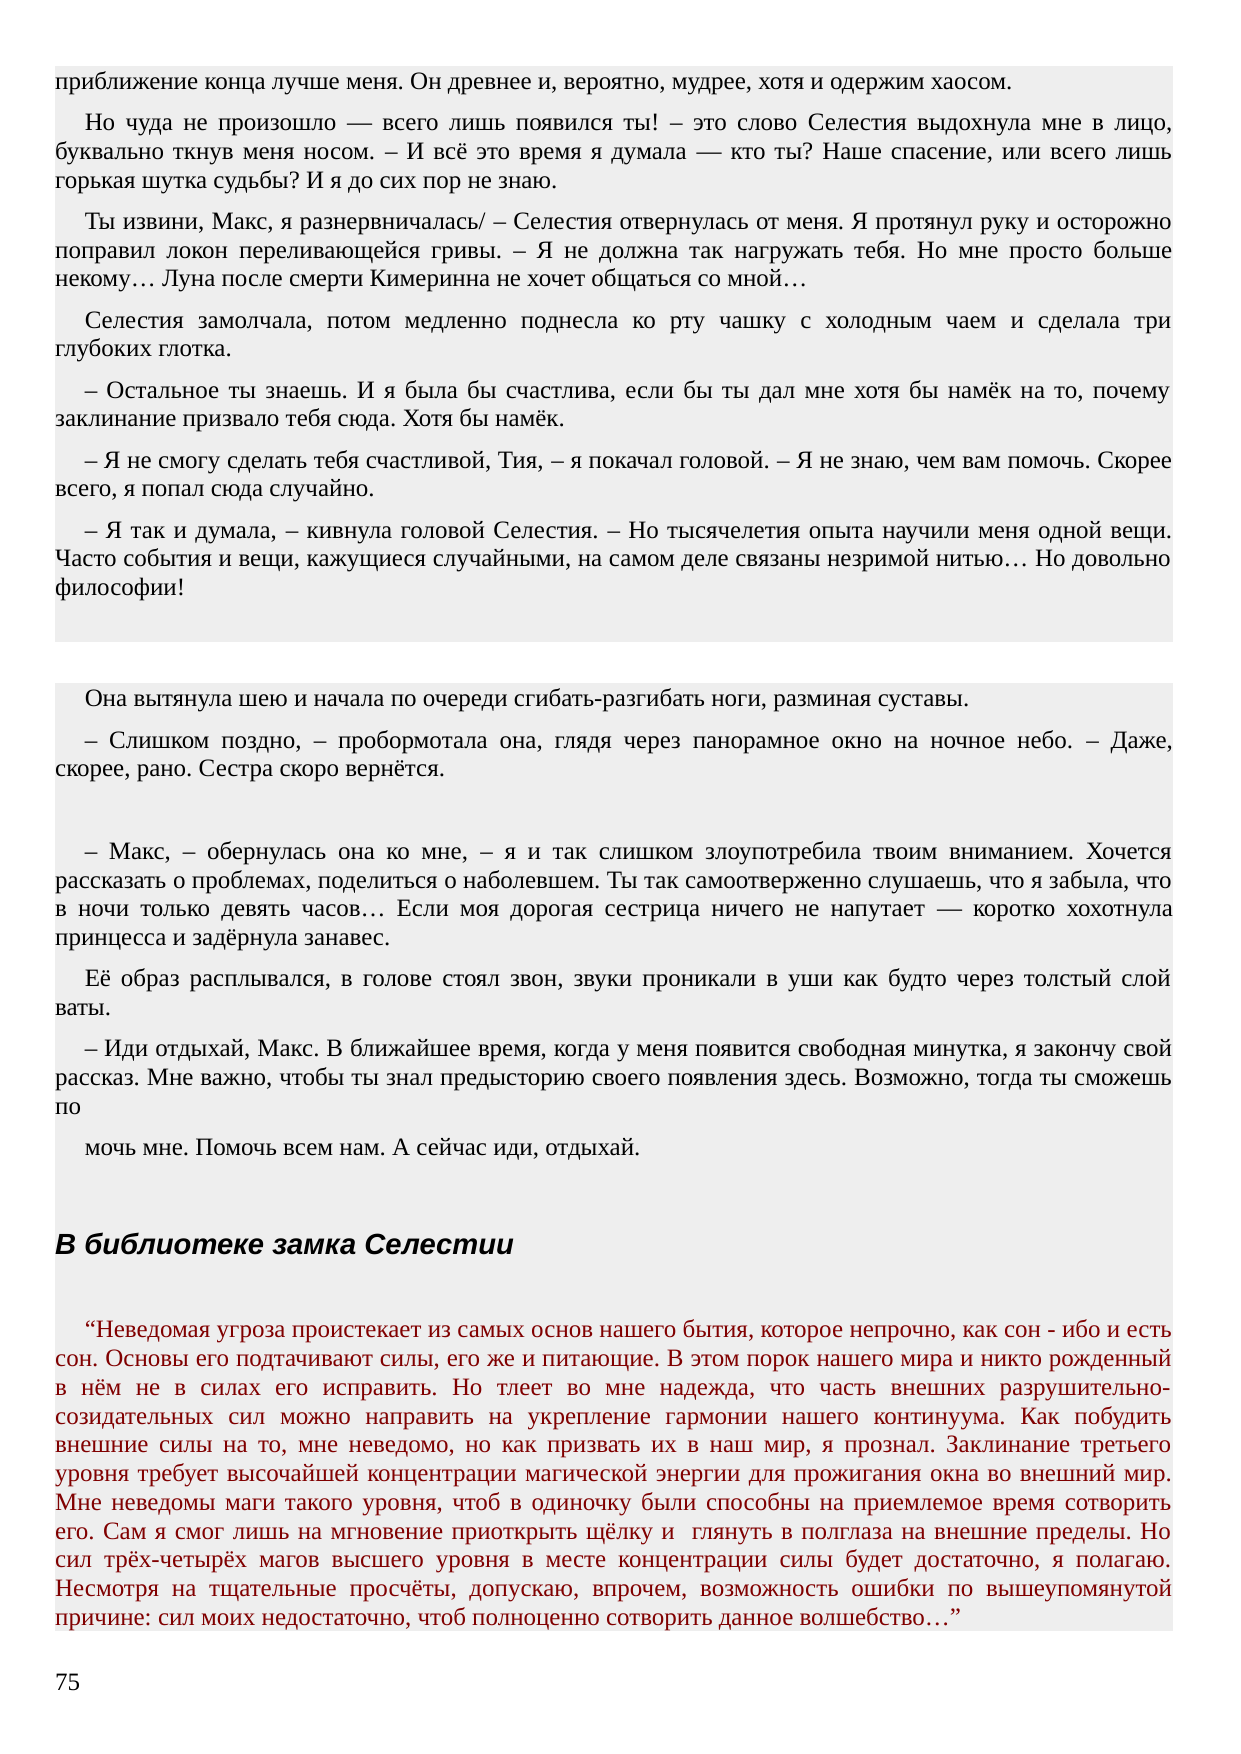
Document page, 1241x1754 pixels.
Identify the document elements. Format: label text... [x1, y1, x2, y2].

text Но чуда не произошло — всего лишь появился ты! – это слово Селестия выдохнула мне в лицо, буквально ткнув меня носом. – И всё это время я думала — кто ты? Наше спасение, или всего лишь горькая шутка судьбы? И я до сих пор не знаю. [55, 107, 1173, 193]
text Её образ расплывался, в голове стоял звон, звуки проникали в уши как будто через толстый слой ваты. [55, 963, 1173, 1021]
text – Я не смогу сделать тебя счастливой, Тия, – я покачал головой. – Я не знаю, чем вам помочь. Скорее всего, я попал сюда случайно. [55, 445, 1173, 502]
subtitle В библиотеке замка Селестии [55, 1227, 1173, 1261]
text – Иди отдыхай, Макс. В ближайшее время, когда у меня появится свободная минутка, я закончу свой рассказ. Мне важно, чтобы ты знал предысторию своего появления здесь. Возможно, тогда ты сможешь по [55, 1033, 1173, 1120]
text приближение конца лучше меня. Он древнее и, вероятно, мудрее, хотя и одержим хаосом. [55, 66, 1173, 95]
text – Макс, – обернулась она ко мне, – я и так слишком злоупотребила твоим вниманием. Хочется рассказать о проблемах, поделиться о наболевшем. Ты так самоотверженно слушаешь, что я забыла, что в ночи только девять часов… Если моя дорогая сестрица ничего не напутает — коротко хохотнула принцесса и задёрнула занавес. [55, 836, 1173, 951]
text – Я так и думала, – кивнула головой Селестия. – Но тысячелетия опыта научили меня одной вещи. Часто события и вещи, кажущиеся случайными, на самом деле связаны незримой нитью… Но довольно философии! [55, 515, 1173, 601]
text – Слишком поздно, – пробормотала она, глядя через панорамное окно на ночное небо. – Даже, скорее, рано. Сестра скоро вернётся. [55, 725, 1173, 782]
text мочь мне. Помочь всем нам. А сейчас иди, отдыхай. [55, 1132, 1173, 1161]
text Ты извини, Макс, я разнервничалась/ – Селестия отвернулась от меня. Я протянул руку и осторожно поправил локон переливающейся гривы. – Я не должна так нагружать тебя. Но мне просто больше некому… Луна после смерти Кимеринна не хочет общаться со мной… [55, 206, 1173, 292]
text “Неведомая угроза проистекает из самых основ нашего бытия, которое непрочно, как сон - ибо и есть сон. Основы его подтачивают силы, его же и питающие. В этом порок нашего мира и никто рожденный в нём не в силах его исправить. Но тлеет во мне надежда, что часть внешних разрушительно-созидательных сил можно направить на укрепление гармонии нашего континуума. Как побудить внешние силы на то, мне неведомо, но как призвать их в наш мир, я прознал. Заклинание третьего уровня требует высочайшей концентрации магической энергии для прожигания окна во внешний мир. Мне неведомы маги такого уровня, чтоб в одиночку были способны на приемлемое время сотворить его. Сам я смог лишь на мгновение приоткрыть щёлку и глянуть в полглаза на внешние пределы. Но сил трёх-четырёх магов высшего уровня в месте концентрации силы будет достаточно, я полагаю. Несмотря на тщательные просчёты, допускаю, впрочем, возможность ошибки по вышеупомянутой причине: сил моих недостаточно, чтоб полноценно сотворить данное волшебство…” [55, 1314, 1173, 1631]
text Селестия замолчала, потом медленно поднесла ко рту чашку с холодным чаем и сделала три глубоких глотка. [55, 305, 1173, 362]
text Она вытянула шею и начала по очереди сгибать-разгибать ноги, разминая суставы. [55, 683, 1173, 712]
text – Остальное ты знаешь. И я была бы счастлива, если бы ты дал мне хотя бы намёк на то, почему заклинание призвало тебя сюда. Хотя бы намёк. [55, 375, 1173, 432]
